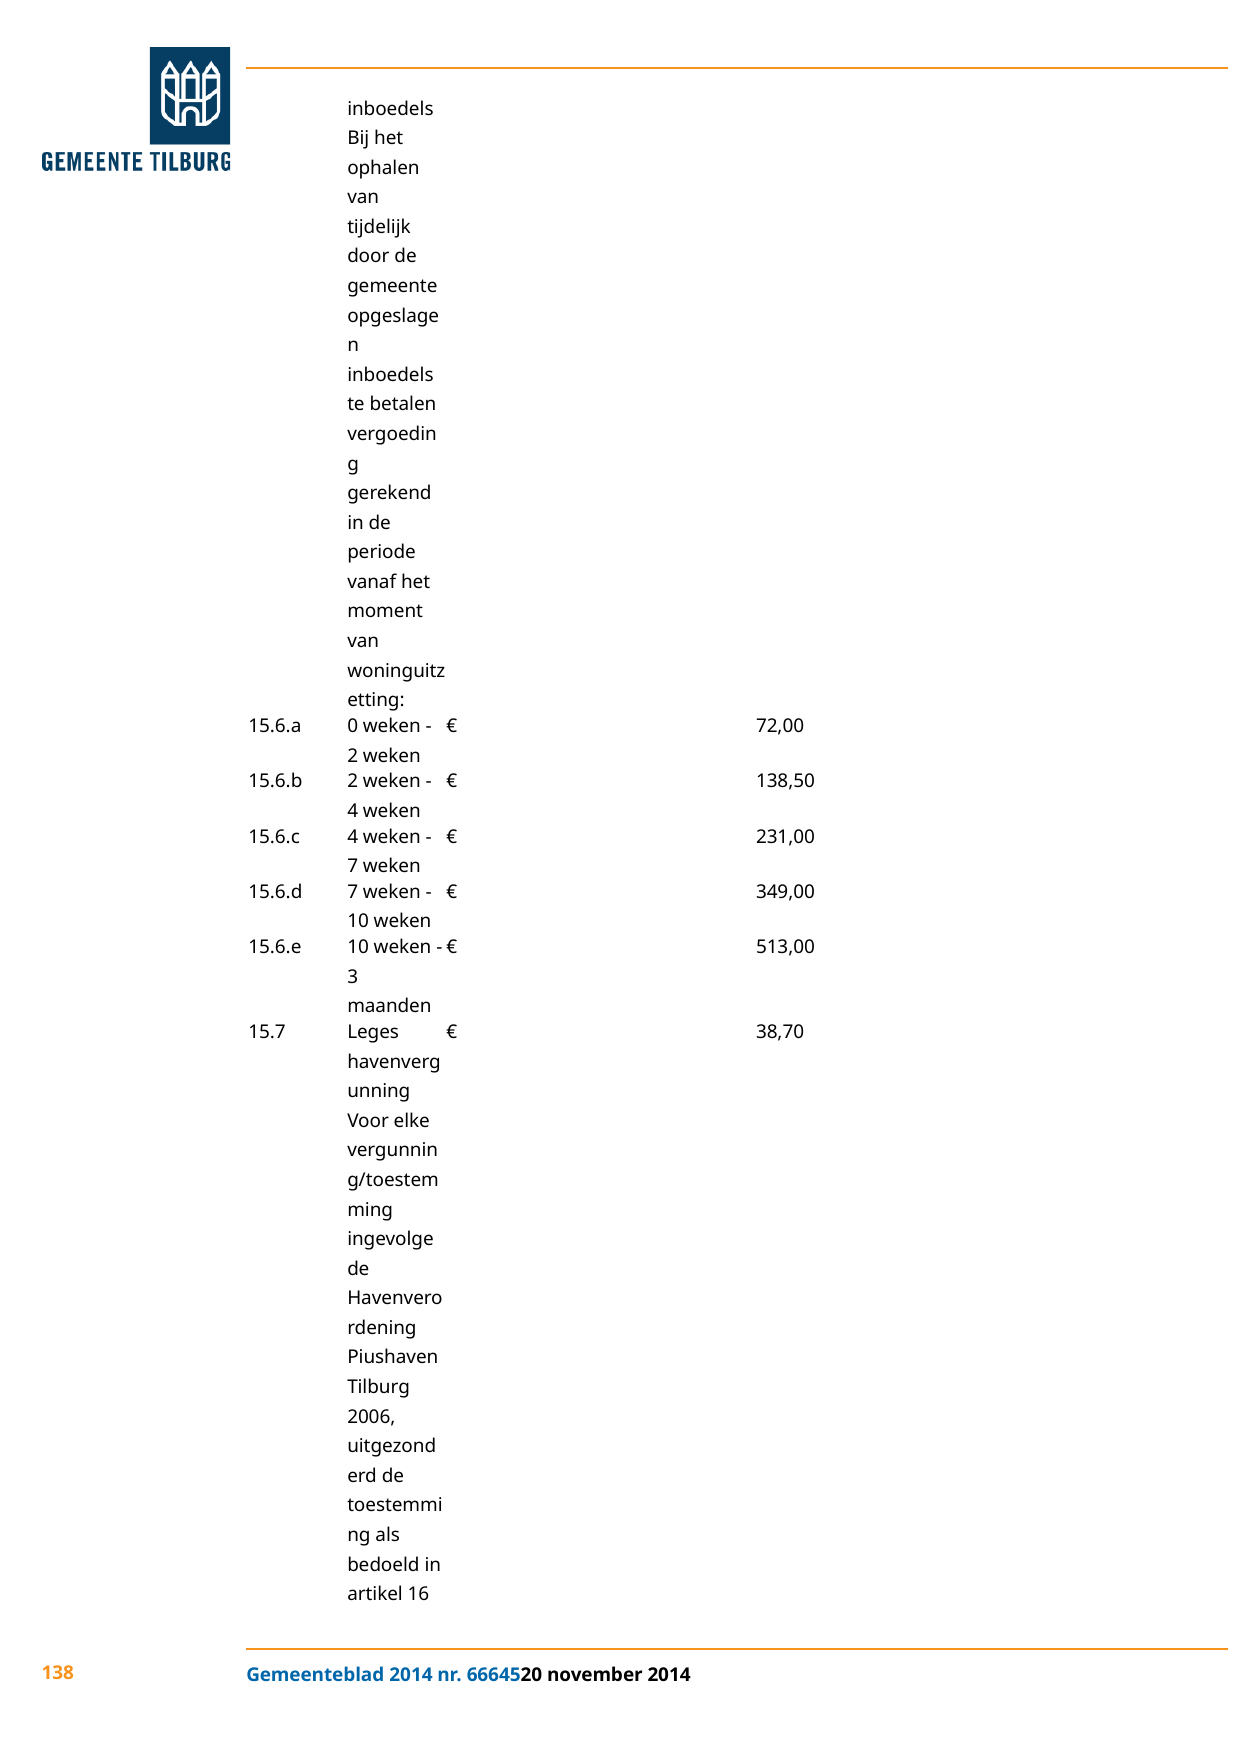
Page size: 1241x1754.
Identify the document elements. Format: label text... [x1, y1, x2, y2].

table_cell 15.6.e [248, 934, 347, 1018]
table_cell Leges havenvergunning Voor elke vergunning/toestemming ingevolge de Havenverordening Piushaven Tilburg 2006, uitgezonderd de toestemming als bedoeld in artikel 16 [347, 1018, 446, 1606]
table_cell [446, 95, 756, 712]
table_cell 7 weken - 10 weken [347, 878, 446, 933]
picture [41, 47, 231, 172]
table_cell 38,70 [756, 1018, 855, 1606]
table_cell 231,00 [756, 823, 855, 878]
table_cell 513,00 [756, 934, 855, 1018]
table_cell € [446, 934, 756, 1018]
table_cell 4 weken - 7 weken [347, 823, 446, 878]
table_cell € [446, 823, 756, 878]
table_cell 10 weken - 3 maanden [347, 934, 446, 1018]
table_cell 72,00 [756, 712, 855, 767]
table_cell 138,50 [756, 768, 855, 823]
table_cell 15.6.d [248, 878, 347, 933]
table_cell € [446, 1018, 756, 1606]
table_cell [248, 95, 347, 712]
table_cell 15.6.c [248, 823, 347, 878]
table_cell 15.6.a [248, 712, 347, 767]
table_cell inboedels Bij het ophalen van tijdelijk door de gemeente opgeslagen inboedels te betalen vergoeding gerekend in de periode vanaf het moment van woninguitzetting: [347, 95, 446, 712]
table_cell 15.6.b [248, 768, 347, 823]
table_cell 349,00 [756, 878, 855, 933]
table_cell 2 weken - 4 weken [347, 768, 446, 823]
table_cell [756, 95, 855, 712]
table_cell 0 weken - 2 weken [347, 712, 446, 767]
table_cell 15.7 [248, 1018, 347, 1606]
table_cell € [446, 768, 756, 823]
table_cell € [446, 712, 756, 767]
table_cell € [446, 878, 756, 933]
